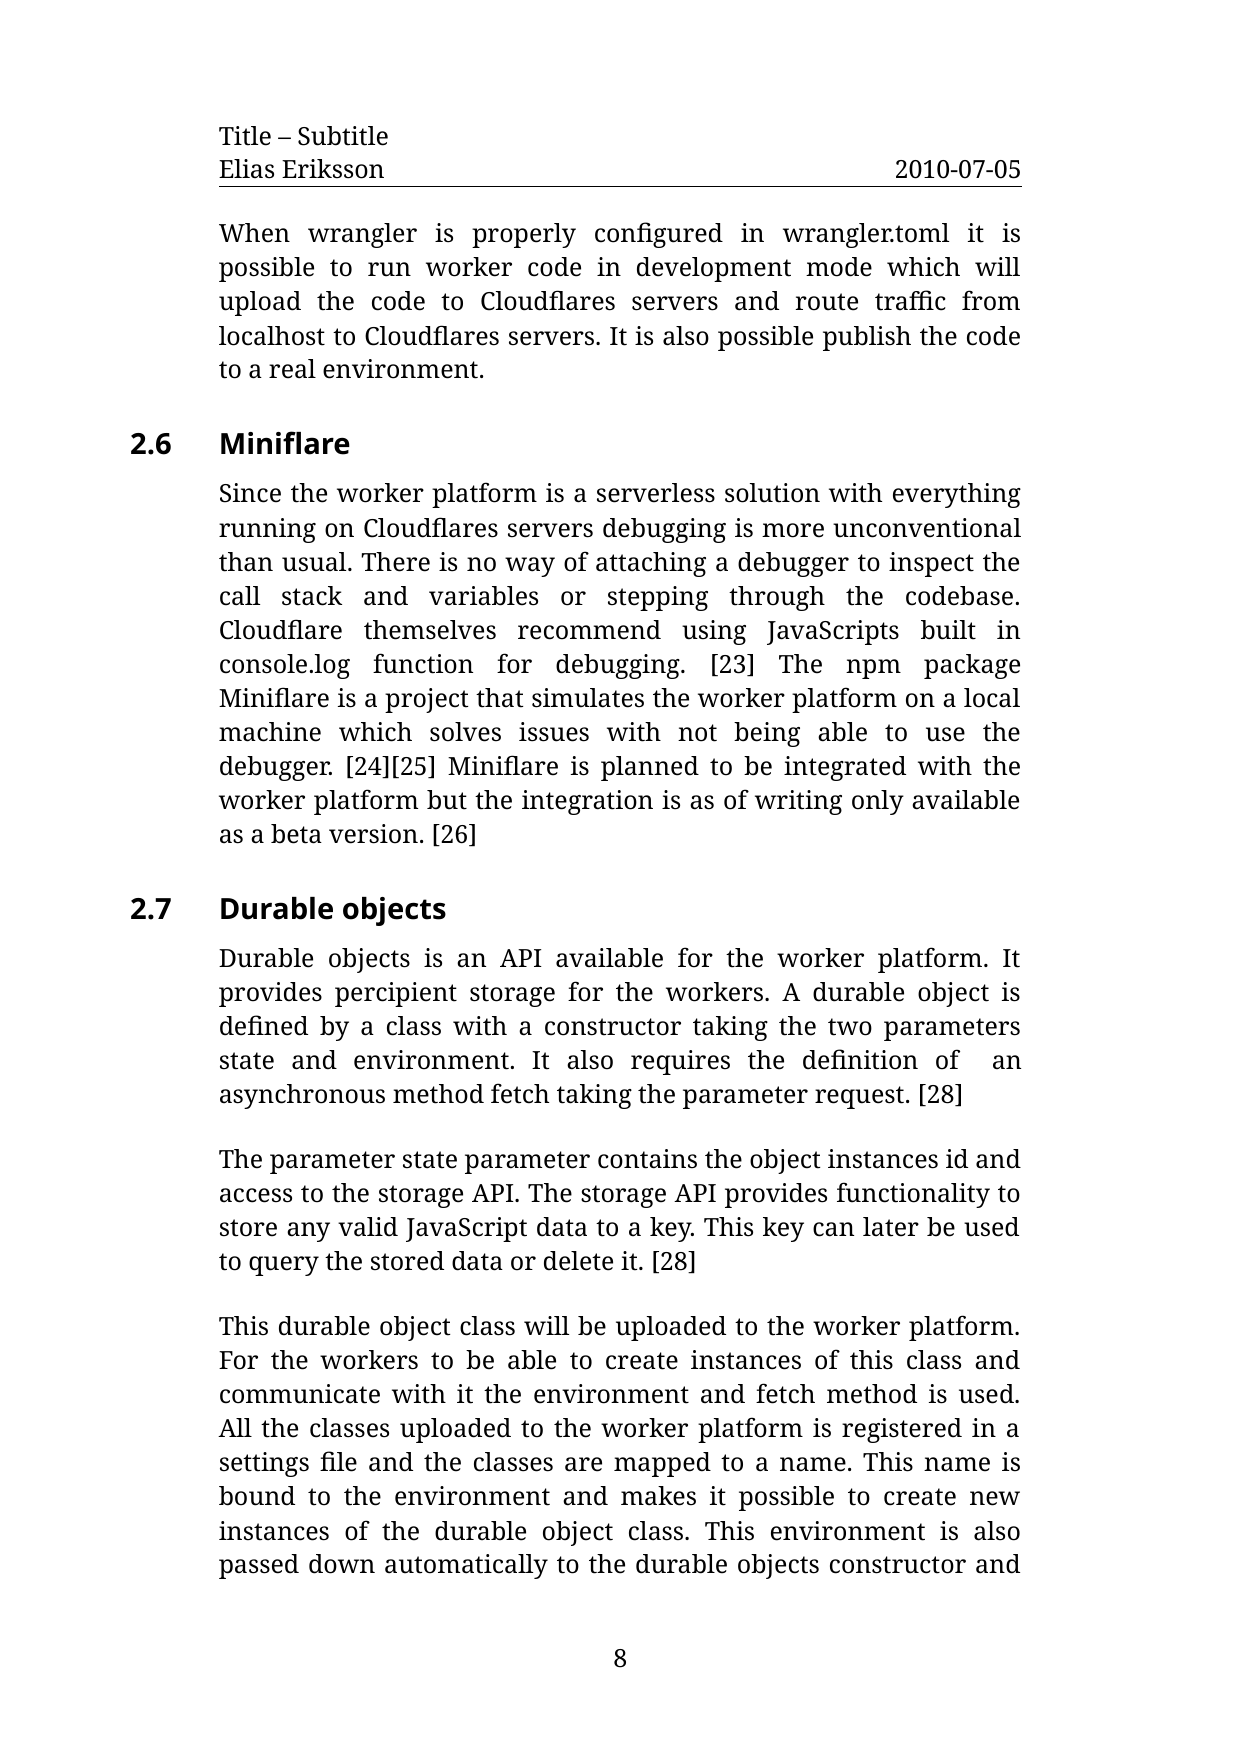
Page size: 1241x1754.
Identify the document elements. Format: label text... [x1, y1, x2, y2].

text Since the worker platform is a serverless solution with everything running on Cloudflares servers debugging is more unconventional than usual. There is no way of attaching a debugger to inspect the call stack and variables or stepping through the codebase. Cloudflare themselves recommend using JavaScripts built in console.log function for debugging. [23] The npm package Miniflare is a project that simulates the worker platform on a local machine which solves issues with not being able to use the debugger. [24][25] Miniflare is planned to be integrated with the worker platform but the integration is as of writing only available as a beta version. [26] [218, 476, 1022, 851]
subtitle Durable objects [130, 888, 1022, 928]
subtitle Miniflare [130, 423, 1022, 463]
text The parameter state parameter contains the object instances id and access to the storage API. The storage API provides functionality to store any valid JavaScript data to a key. This key can later be used to query the stored data or delete it. [28] [218, 1142, 1022, 1278]
text Durable objects is an API available for the worker platform. It provides percipient storage for the workers. A durable object is defined by a class with a constructor taking the two parameters state and environment. It also requires the definition of an asynchronous method fetch taking the parameter request. [28] [218, 941, 1022, 1111]
text This durable object class will be uploaded to the worker platform. For the workers to be able to create instances of this class and communicate with it the environment and fetch method is used. All the classes uploaded to the worker platform is registered in a settings file and the classes are mapped to a name. This name is bound to the environment and makes it possible to create new instances of the durable object class. This environment is also passed down automatically to the durable objects constructor and [218, 1309, 1022, 1581]
text When wrangler is properly configured in wrangler.toml it is possible to run worker code in development mode which will upload the code to Cloudflares servers and route traffic from localhost to Cloudflares servers. It is also possible publish the code to a real environment. [218, 216, 1022, 386]
